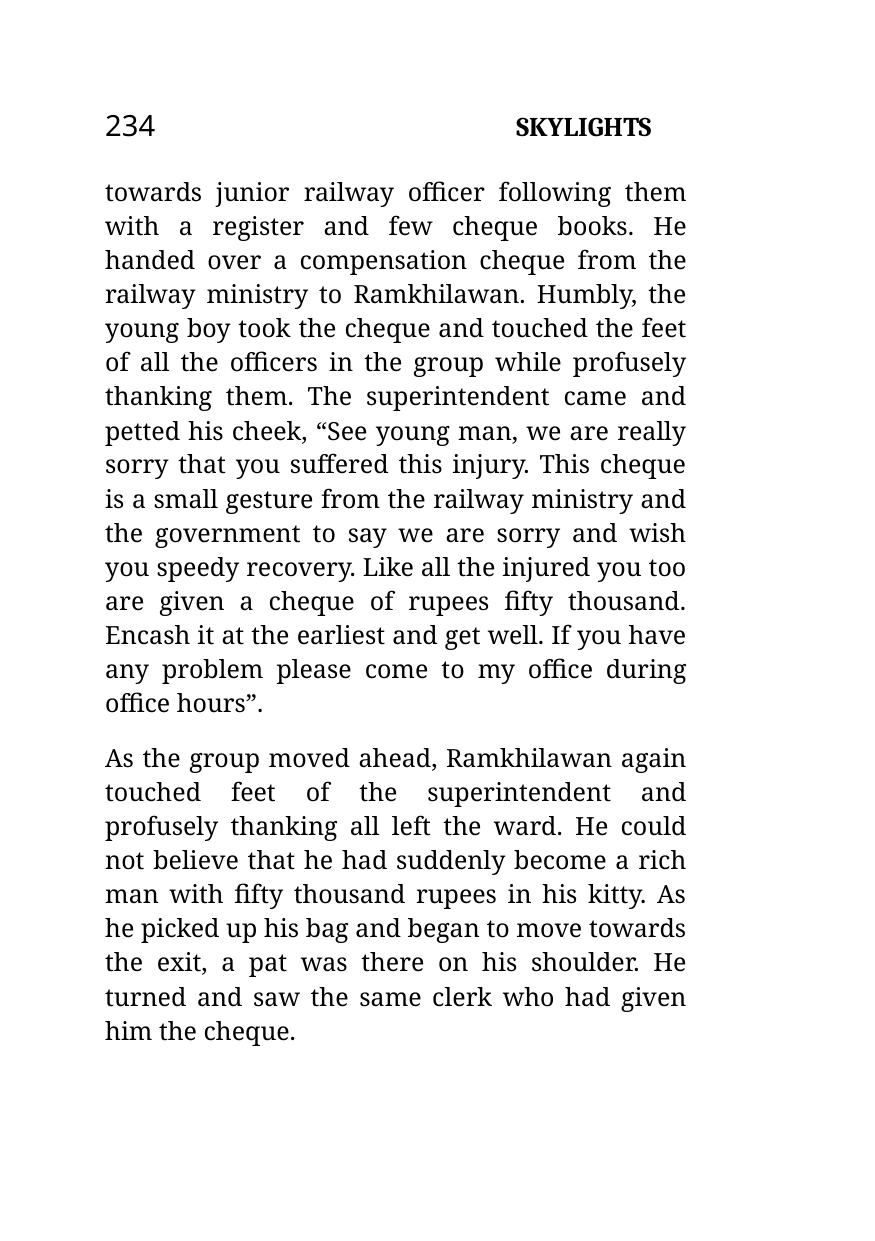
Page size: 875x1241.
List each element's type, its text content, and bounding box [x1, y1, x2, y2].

text towards junior railway officer following them with a register and few cheque books. He handed over a compensation cheque from the railway ministry to Ramkhilawan. Humbly, the young boy took the cheque and touched the feet of all the officers in the group while profusely thanking them. The superintendent came and petted his cheek, “See young man, we are really sorry that you suffered this injury. This cheque is a small gesture from the railway ministry and the government to say we are sorry and wish you speedy recovery. Like all the injured you too are given a cheque of rupees fifty thousand. Encash it at the earliest and get well. If you have any problem please come to my office during office hours”. [105, 175, 687, 720]
text As the group moved ahead, Ramkhilawan again touched feet of the superintendent and profusely thanking all left the ward. He could not believe that he had suddenly become a rich man with fifty thousand rupees in his kitty. As he picked up his bag and began to move towards the exit, a pat was there on his shoulder. He turned and saw the same clerk who had given him the cheque. [105, 741, 687, 1047]
